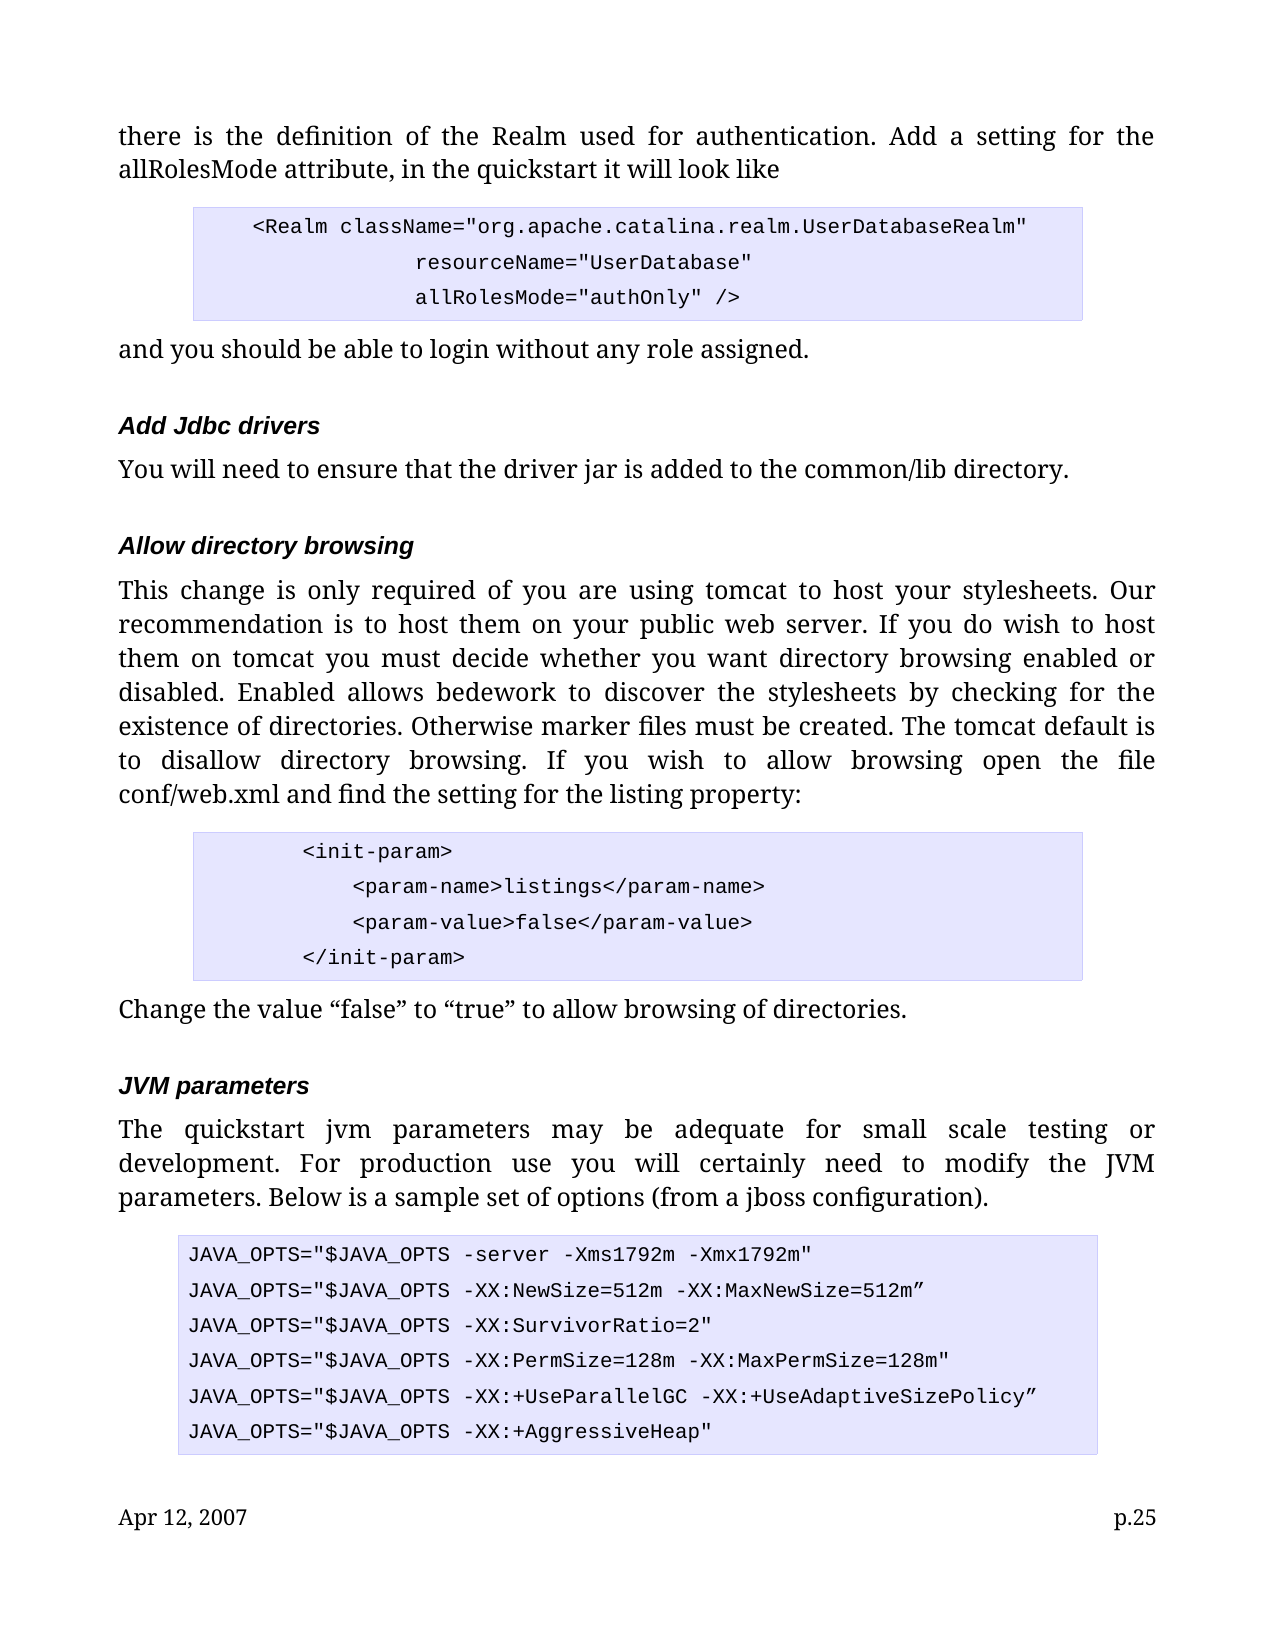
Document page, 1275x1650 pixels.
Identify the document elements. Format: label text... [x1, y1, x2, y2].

subtitle Add Jdbc drivers [118, 412, 1157, 439]
text </init-param> [194, 938, 1082, 980]
text <init-param> [194, 833, 1082, 864]
text This change is only required of you are using tomcat to host your stylesheets. Our recommendation is to host them on your public web server. If you do wish to host them on tomcat you must decide whether you want directory browsing enabled or disabled. Enabled allows bedework to discover the stylesheets by checking for the existence of directories. Otherwise marker files must be created. The tomcat default is to disallow directory browsing. If you wish to allow browsing open the file conf/web.xml and find the setting for the listing property: [118, 572, 1157, 811]
subtitle Allow directory browsing [118, 532, 1157, 560]
text <Realm className="org.apache.catalina.realm.UserDatabaseRealm" resourceName="UserDatabase" allRolesMode="authOnly" /> [194, 208, 1082, 320]
text JAVA_OPTS="$JAVA_OPTS -server -Xms1792m -Xmx1792m" JAVA_OPTS="$JAVA_OPTS -XX:NewSize=512m -XX:MaxNewSize=512m” [179, 1236, 1097, 1303]
text You will need to ensure that the driver jar is added to the common/lib directory. [118, 452, 1157, 486]
text there is the definition of the Realm used for authentication. Add a setting for the allRolesMode attribute, in the quickstart it will look like [118, 118, 1157, 186]
text <param-value>false</param-value> [194, 903, 1082, 935]
subtitle JVM parameters [118, 1072, 1157, 1099]
text <param-name>listings</param-name> [194, 867, 1082, 900]
text JAVA_OPTS="$JAVA_OPTS -XX:+AggressiveHeap" [179, 1412, 1097, 1454]
text and you should be able to login without any role assigned. [118, 332, 1157, 366]
text Change the value “false” to “true” to allow browsing of directories. [118, 992, 1157, 1026]
text The quickstart jvm parameters may be adequate for small scale testing or development. For production use you will certainly need to modify the JVM parameters. Below is a sample set of options (from a jboss configuration). [118, 1112, 1157, 1214]
text JAVA_OPTS="$JAVA_OPTS -XX:SurvivorRatio=2" JAVA_OPTS="$JAVA_OPTS -XX:PermSize=128m -XX:MaxPermSize=128m" JAVA_OPTS="$JAVA_OPTS -XX:+UseParallelGC -XX:+UseAdaptiveSizePolicy” [179, 1306, 1097, 1409]
